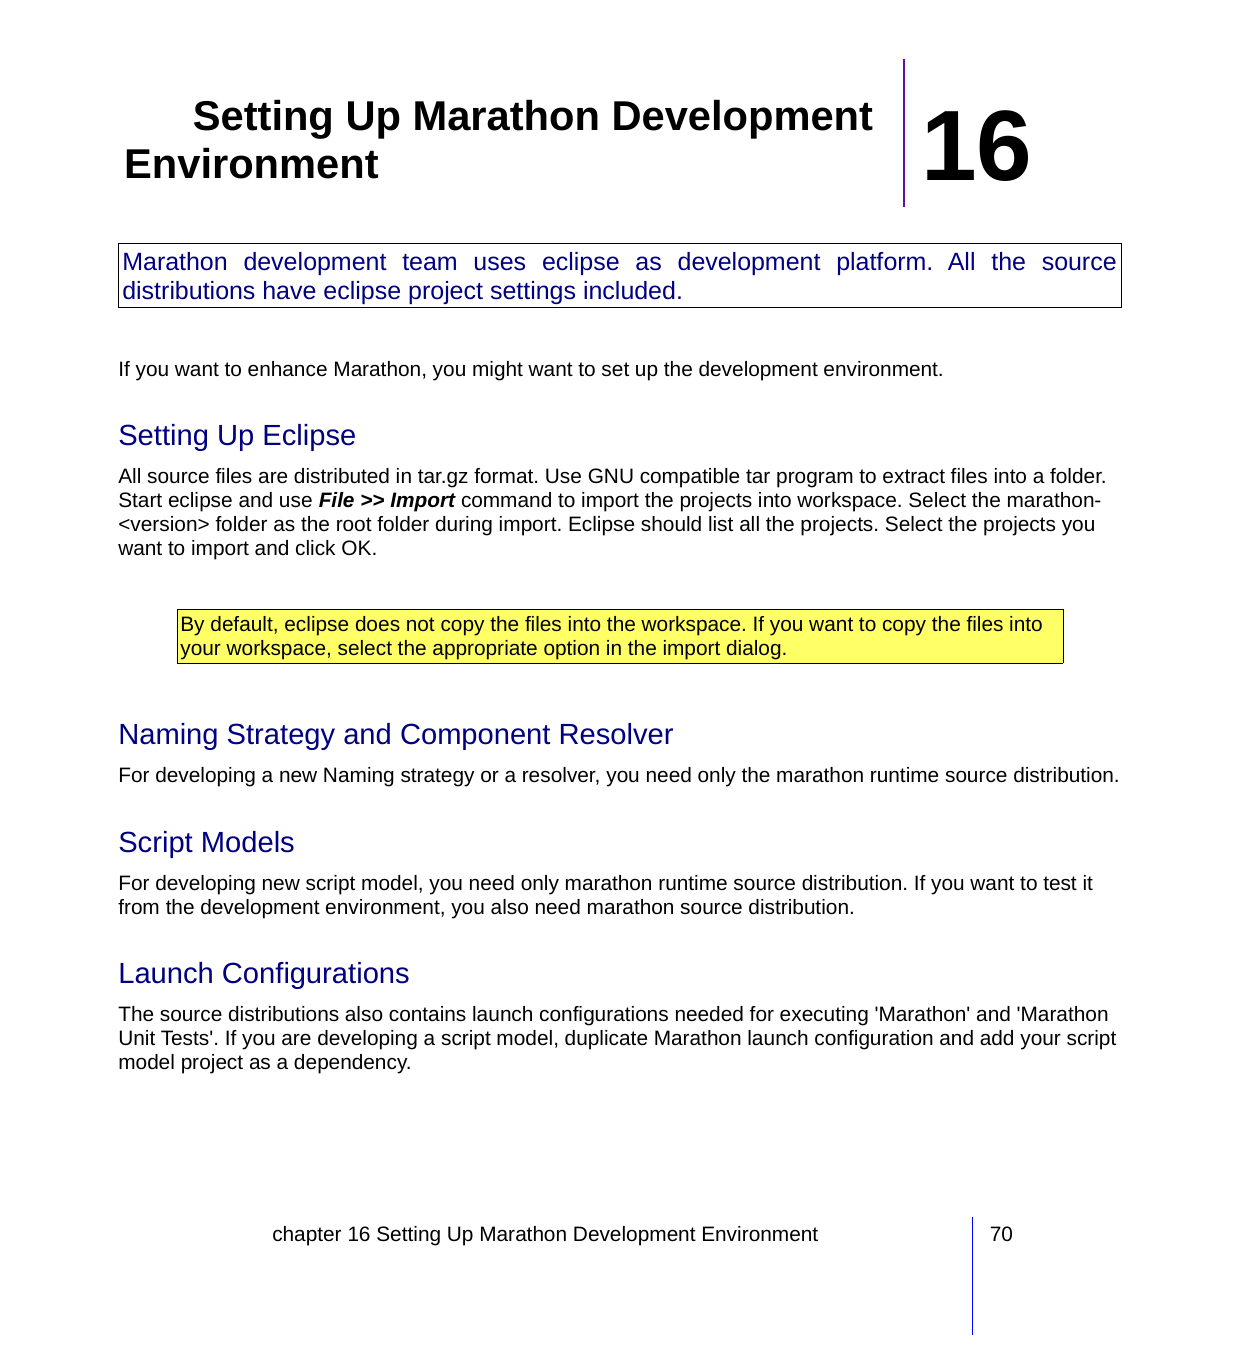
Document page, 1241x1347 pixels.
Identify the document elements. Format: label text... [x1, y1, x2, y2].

table_header Setting Up Marathon Development Environment [118, 59, 903, 207]
subtitle Script Models [118, 825, 1122, 858]
subtitle Naming Strategy and Component Resolver [118, 717, 1122, 751]
text Marathon development team uses eclipse as development platform. All the source distributions have eclipse project settings included. [119, 244, 1121, 307]
text All source files are distributed in tar.gz format. Use GNU compatible tar program to extract files into a folder. Start eclipse and use File >> Import command to import the projects into workspace. Select the marathon-<version> folder as the root folder during import. Eclipse should list all the projects. Select the projects you want to import and click OK. [118, 464, 1122, 560]
text For developing new script model, you need only marathon runtime source distribution. If you want to test it from the development environment, you also need marathon source distribution. [118, 871, 1122, 919]
text The source distributions also contains launch configurations needed for executing 'Marathon' and 'Marathon Unit Tests'. If you are developing a script model, duplicate Marathon launch configuration and add your script model project as a dependency. [118, 1002, 1122, 1074]
text By default, eclipse does not copy the files into the workspace. If you want to copy the files into your workspace, select the appropriate option in the import dialog. [178, 610, 1063, 663]
text For developing a new Naming strategy or a resolver, you need only the marathon runtime source distribution. [118, 763, 1122, 787]
subtitle Setting Up Eclipse [118, 418, 1122, 452]
text If you want to enhance Marathon, you might want to set up the development environment. [118, 357, 1122, 381]
subtitle Launch Configurations [118, 956, 1122, 990]
table_header 16 [905, 59, 1122, 207]
